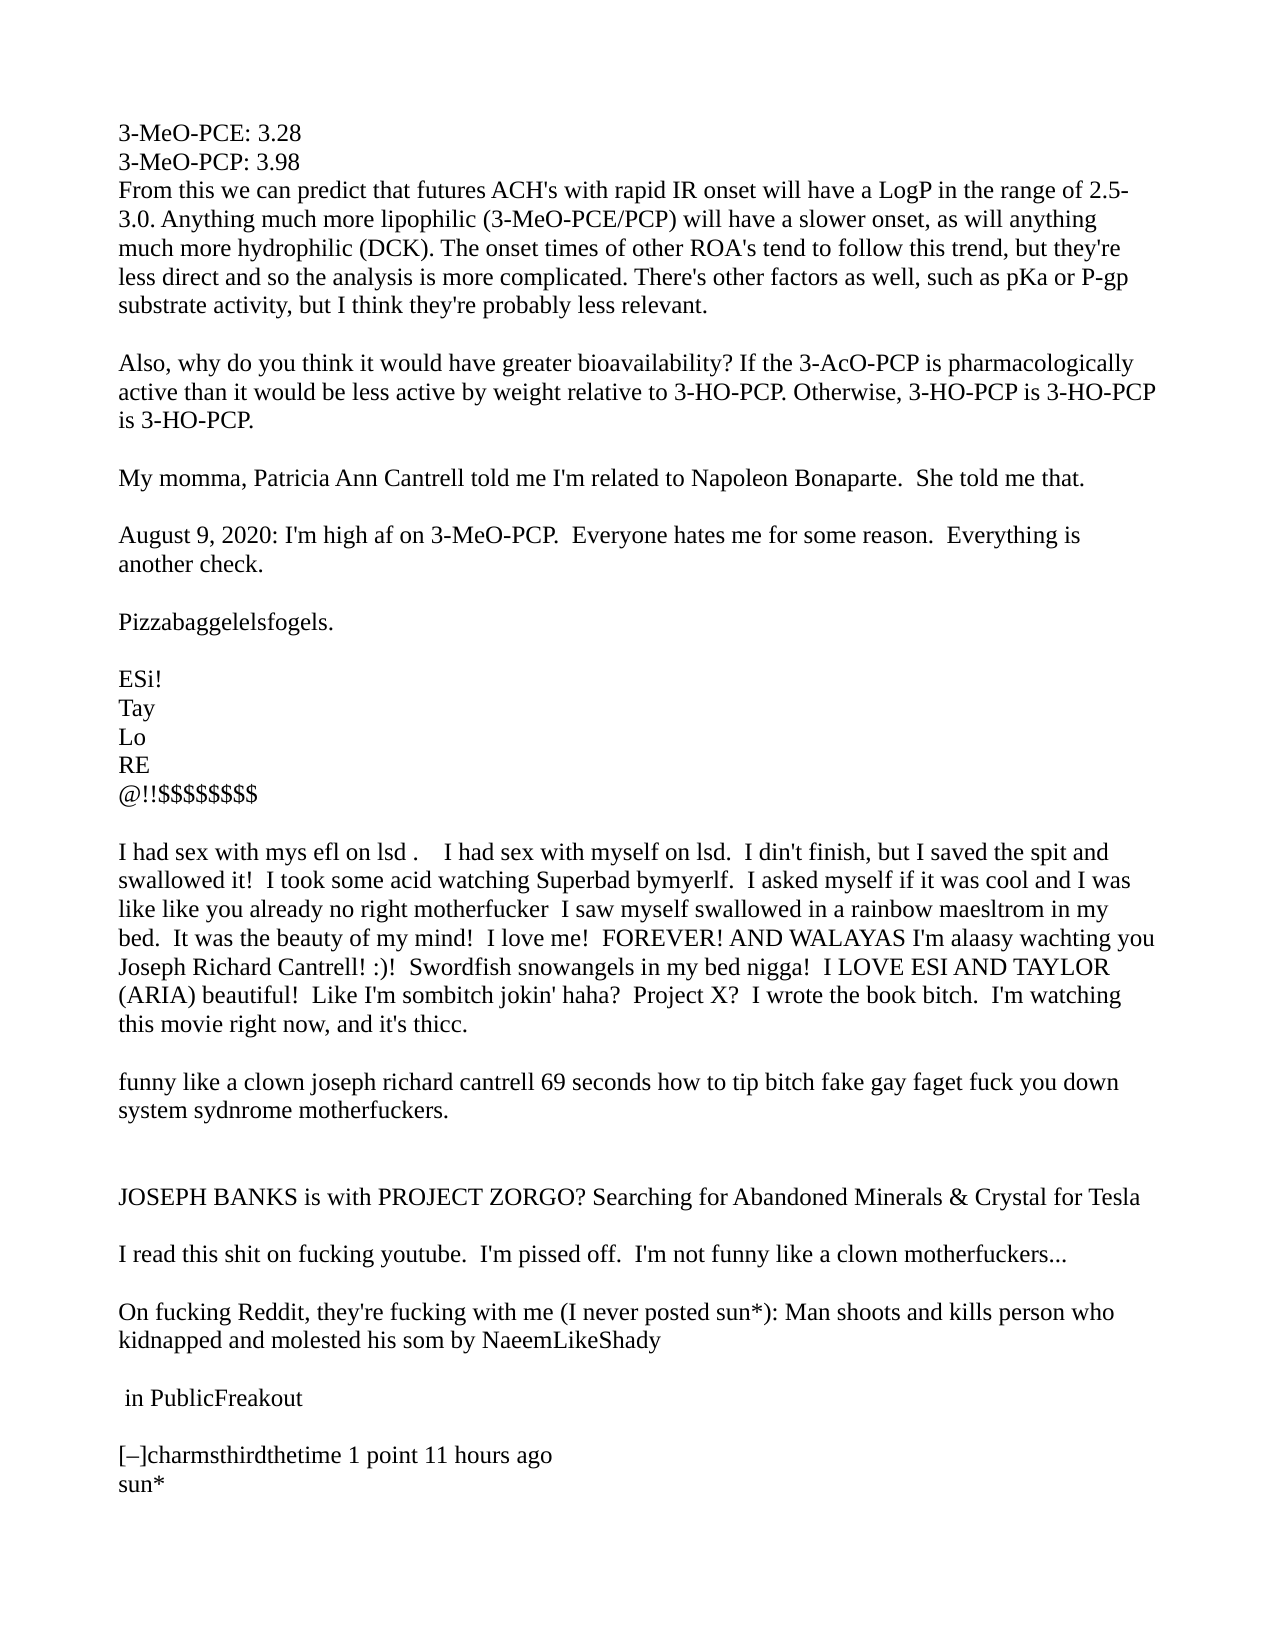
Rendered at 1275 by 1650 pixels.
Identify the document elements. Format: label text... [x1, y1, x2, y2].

text in PublicFreakout [118, 1383, 1157, 1412]
text I read this shit on fucking youtube. I'm pissed off. I'm not funny like a clown motherfuckers... [118, 1239, 1157, 1268]
text funny like a clown joseph richard cantrell 69 seconds how to tip bitch fake gay faget fuck you down system sydnrome motherfuckers. [118, 1067, 1157, 1124]
text 3-MeO-PCE: 3.28 [118, 118, 1157, 147]
text August 9, 2020: I'm high af on 3-MeO-PCP. Everyone hates me for some reason. Everything is another check. [118, 521, 1157, 578]
text Lo [118, 722, 1157, 751]
text sun* [118, 1469, 1157, 1498]
text JOSEPH BANKS is with PROJECT ZORGO? Searching for Abandoned Minerals & Crystal for Tesla [118, 1182, 1157, 1211]
text [–]charmsthirdthetime 1 point 11 hours ago [118, 1441, 1157, 1469]
text From this we can predict that futures ACH's with rapid IR onset will have a LogP in the range of 2.5-3.0. Anything much more lipophilic (3-MeO-PCE/PCP) will have a slower onset, as will anything much more hydrophilic (DCK). The onset times of other ROA's tend to follow this trend, but they're less direct and so the analysis is more complicated. There's other factors as well, such as pKa or P-gp substrate activity, but I think they're probably less relevant. [118, 176, 1157, 319]
text 3-MeO-PCP: 3.98 [118, 147, 1157, 176]
text ESi! [118, 664, 1157, 693]
text Pizzabaggelelsfogels. [118, 607, 1157, 636]
text My momma, Patricia Ann Cantrell told me I'm related to Napoleon Bonaparte. She told me that. [118, 463, 1157, 492]
text RE [118, 751, 1157, 779]
text Tay [118, 693, 1157, 722]
text Also, why do you think it would have greater bioavailability? If the 3-AcO-PCP is pharmacologically active than it would be less active by weight relative to 3-HO-PCP. Otherwise, 3-HO-PCP is 3-HO-PCP is 3-HO-PCP. [118, 348, 1157, 434]
text I had sex with mys efl on lsd . I had sex with myself on lsd. I din't finish, but I saved the spit and swallowed it! I took some acid watching Superbad bymyerlf. I asked myself if it was cool and I was like like you already no right motherfucker I saw myself swallowed in a rainbow maesltrom in my bed. It was the beauty of my mind! I love me! FOREVER! AND WALAYAS I'm alaasy wachting you Joseph Richard Cantrell! :)! Swordfish snowangels in my bed nigga! I LOVE ESI AND TAYLOR (ARIA) beautiful! Like I'm sombitch jokin' haha? Project X? I wrote the book bitch. I'm watching this movie right now, and it's thicc. [118, 837, 1157, 1038]
text On fucking Reddit, they're fucking with me (I never posted sun*): Man shoots and kills person who kidnapped and molested his som by NaeemLikeShady [118, 1297, 1157, 1354]
text @!!$$$$$$$$ [118, 779, 1157, 808]
